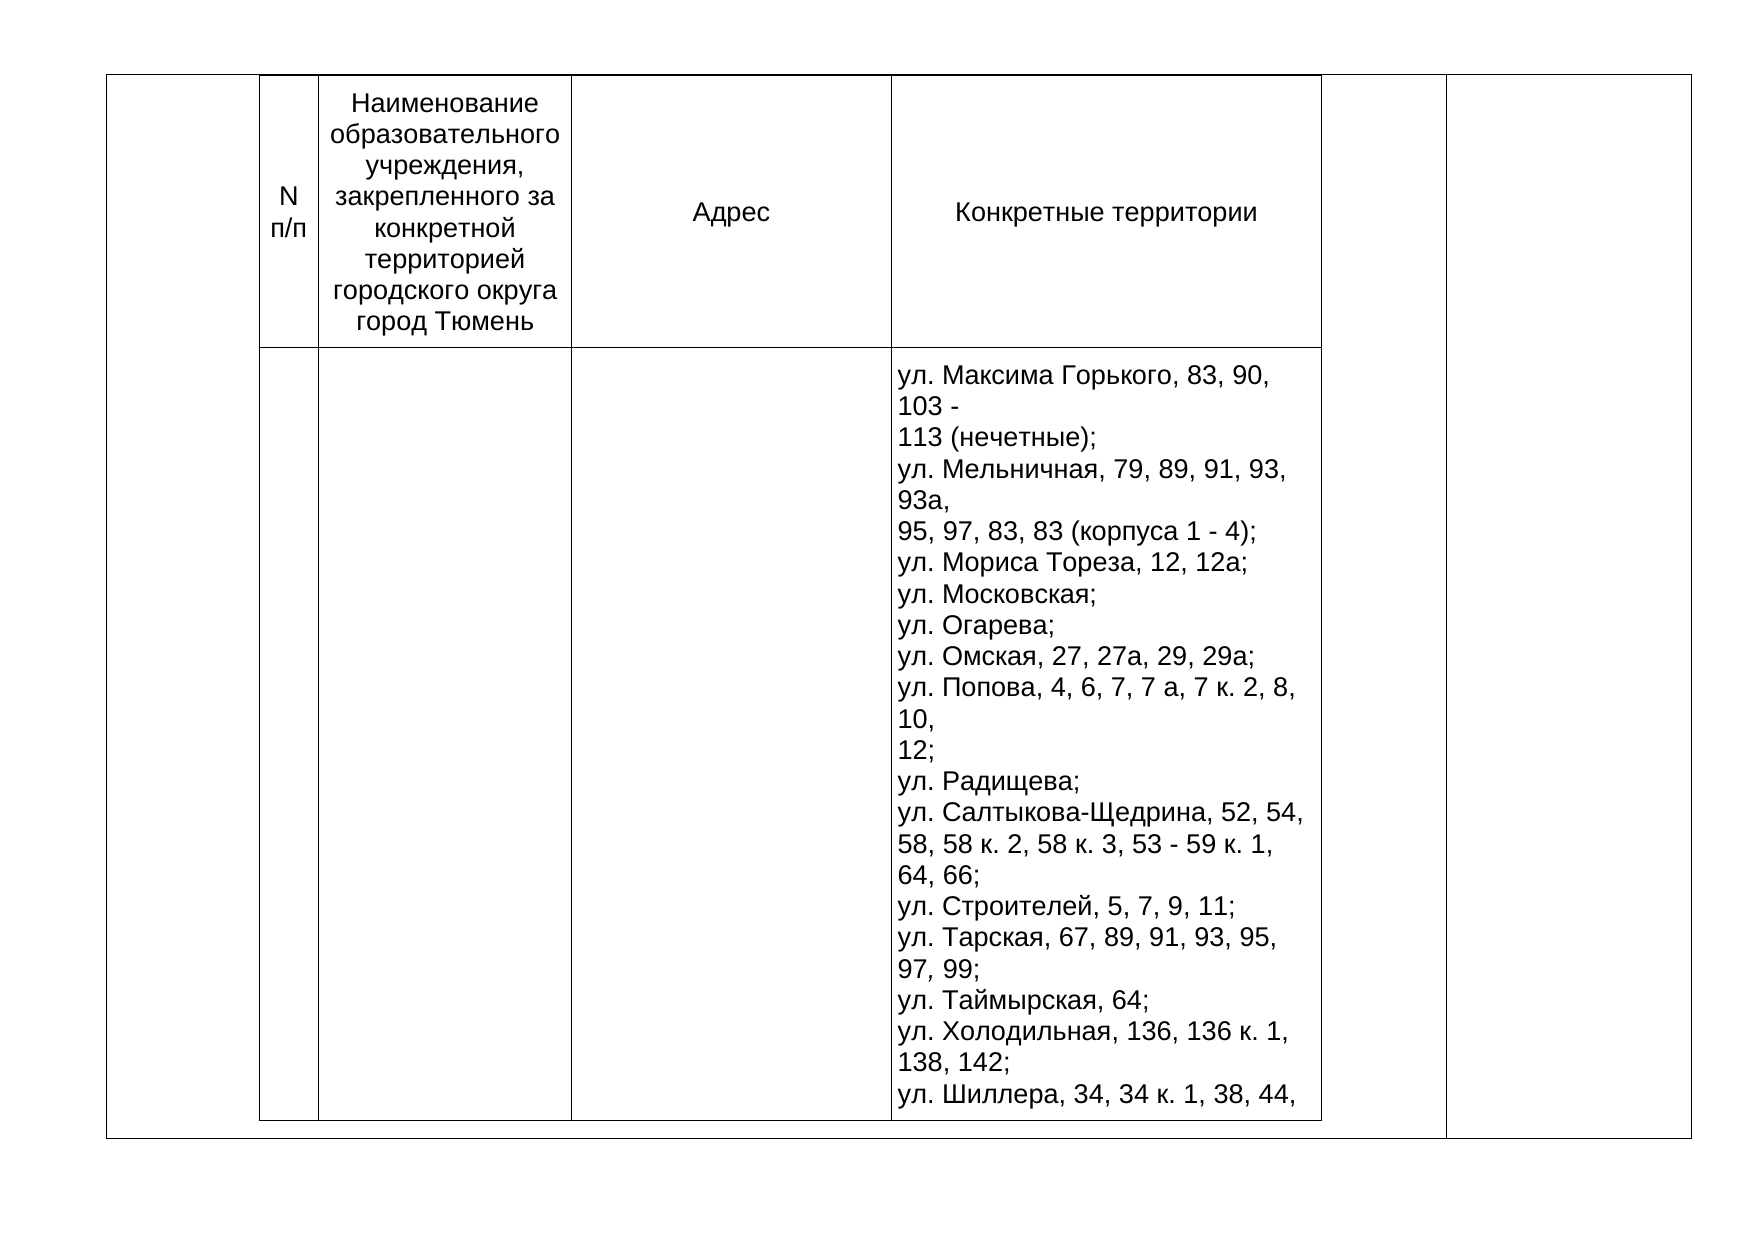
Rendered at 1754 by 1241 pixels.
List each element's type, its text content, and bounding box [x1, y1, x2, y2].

table_header Адрес [572, 76, 891, 347]
table_cell [260, 348, 318, 1119]
table_header N п/п [260, 76, 318, 347]
table_cell [572, 348, 891, 1119]
table_header [1447, 75, 1691, 1137]
table_header [107, 75, 1446, 1137]
table_cell [319, 348, 571, 1119]
table_cell ул. Максима Горького, 83, 90, 103 - 113 (нечетные); ул. Мельничная, 79, 89, 91, 93, 93а, 95, 97, 83, 83 (корпуса 1 - 4); ул. Мориса Тореза, 12, 12а; ул. Московская; ул. Огарева; ул. Омская, 27, 27а, 29, 29а; ул. Попова, 4, 6, 7, 7 а, 7 к. 2, 8, 10, 12; ул. Радищева; ул. Салтыкова-Щедрина, 52, 54, 58, 58 к. 2, 58 к. 3, 53 - 59 к. 1, 64, 66; ул. Строителей, 5, 7, 9, 11; ул. Тарская, 67, 89, 91, 93, 95, 97, 99; ул. Таймырская, 64; ул. Холодильная, 136, 136 к. 1, 138, 142; ул. Шиллера, 34, 34 к. 1, 38, 44, [892, 348, 1321, 1119]
table_header Конкретные территории [892, 76, 1321, 347]
table_header Наименование образовательного учреждения, закрепленного за конкретной территорией городского округа город Тюмень [319, 76, 571, 347]
